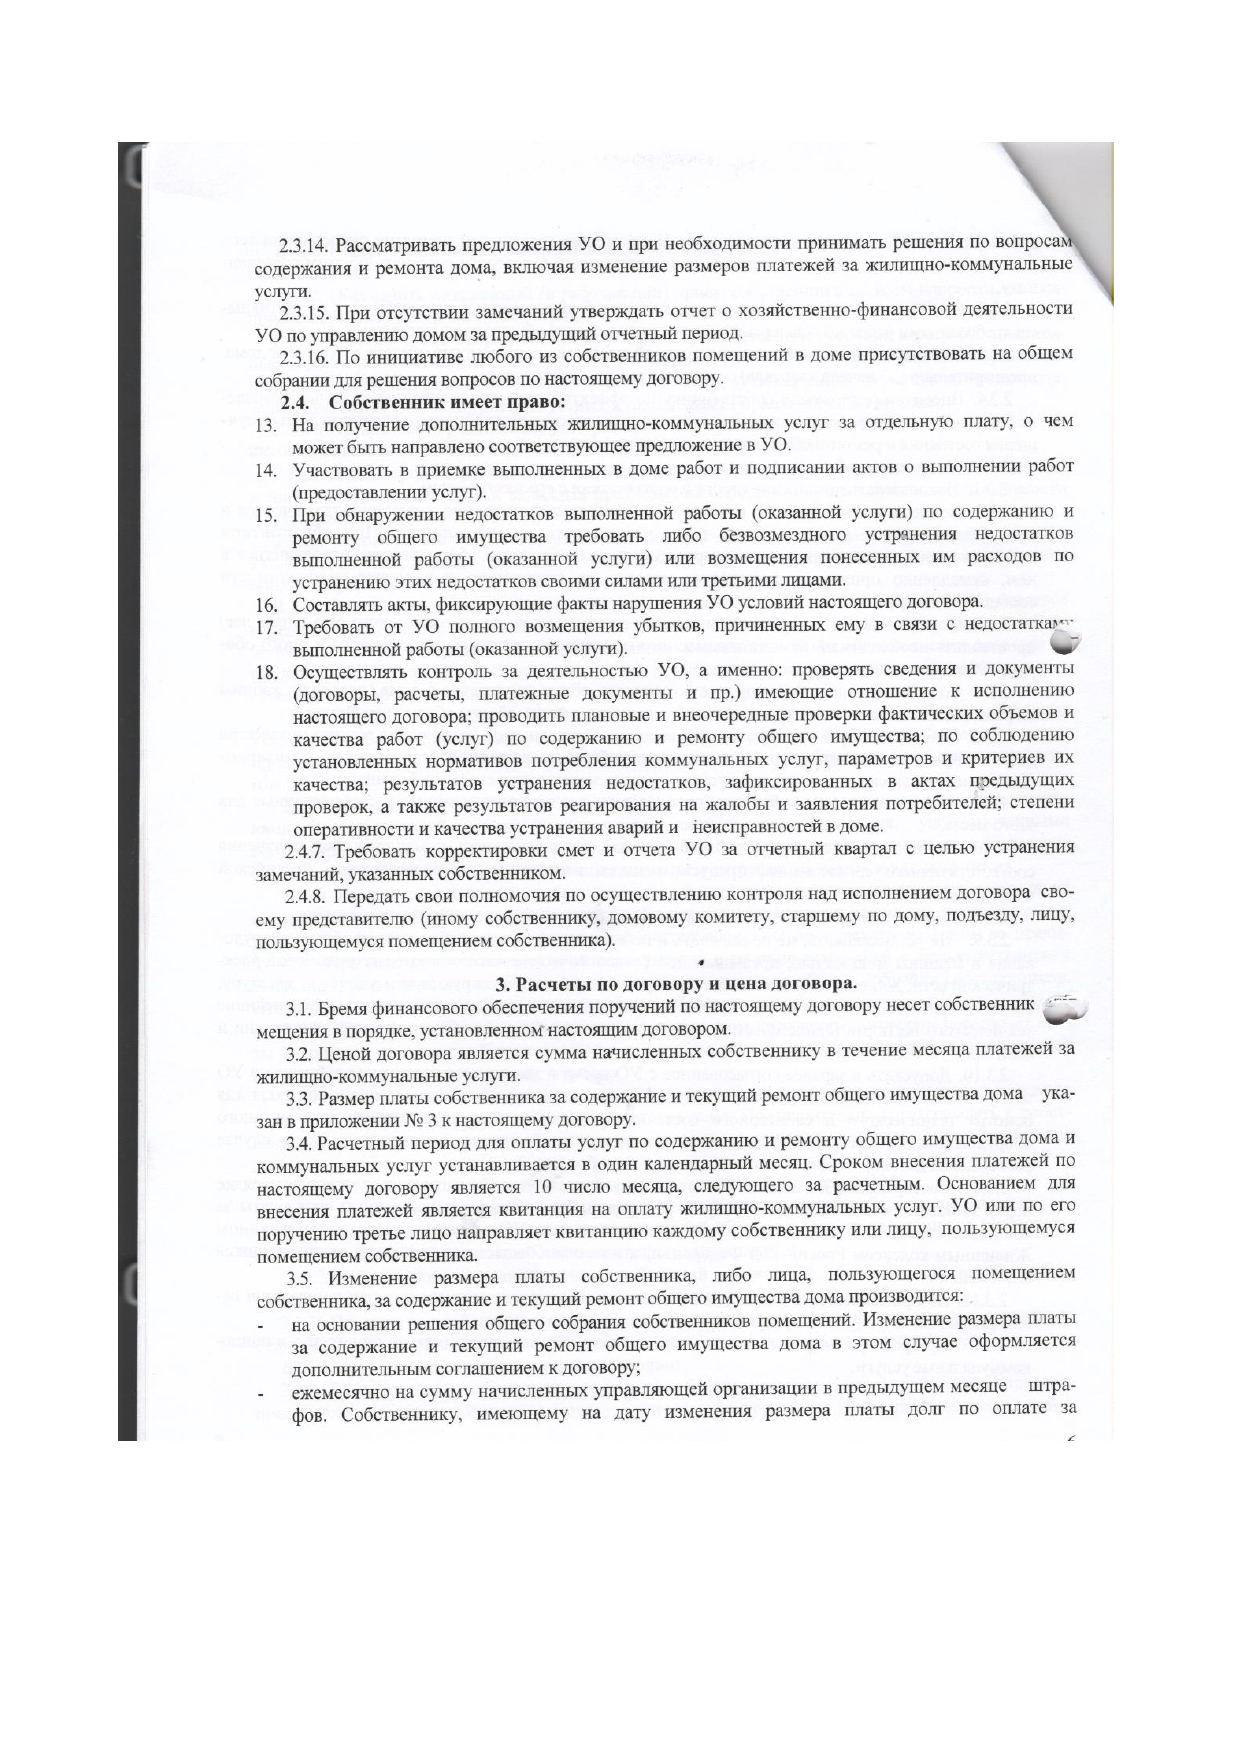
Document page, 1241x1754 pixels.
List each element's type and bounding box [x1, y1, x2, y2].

picture [118, 142, 1123, 1441]
